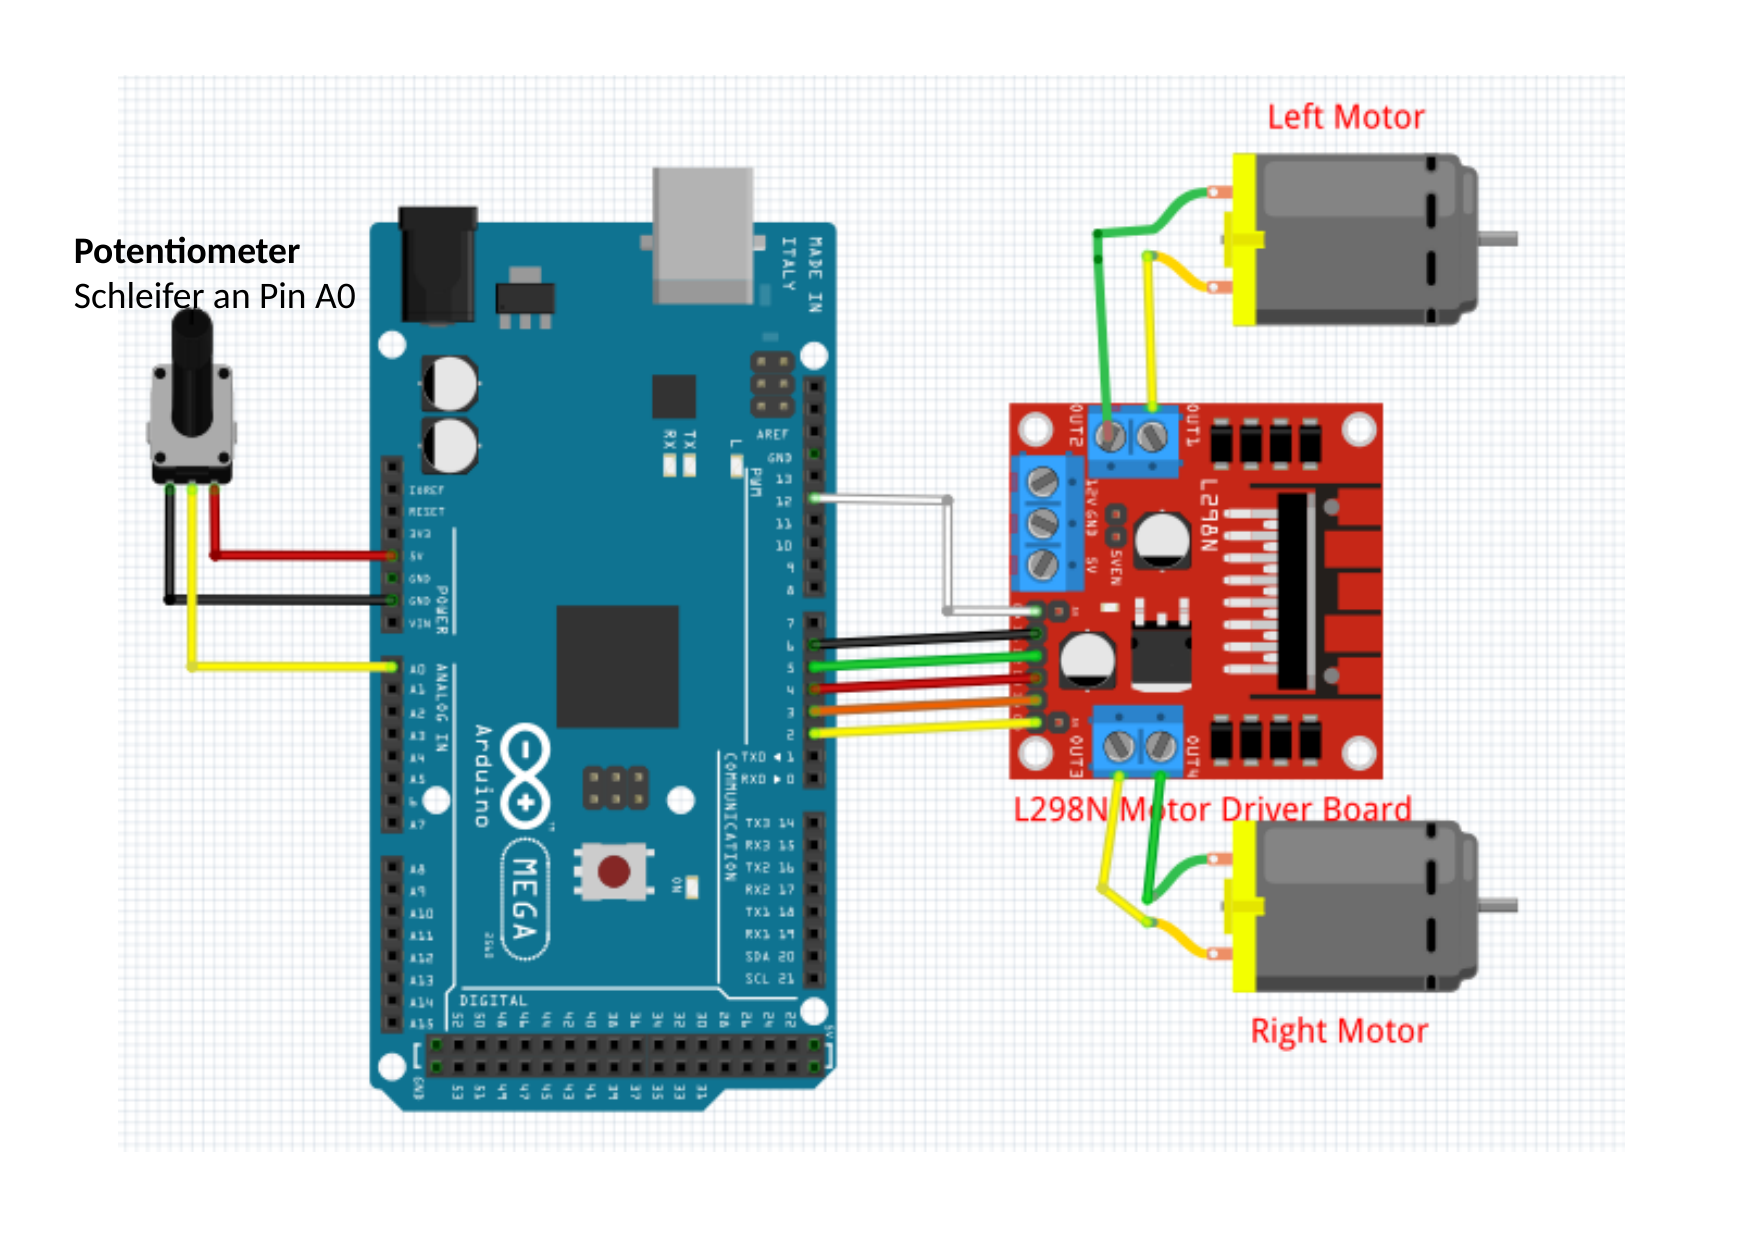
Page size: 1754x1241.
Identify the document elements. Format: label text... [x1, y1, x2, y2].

text_box Potentiometer Schleifer an Pin A0 [59, 218, 376, 325]
picture [118, 75, 1625, 1152]
